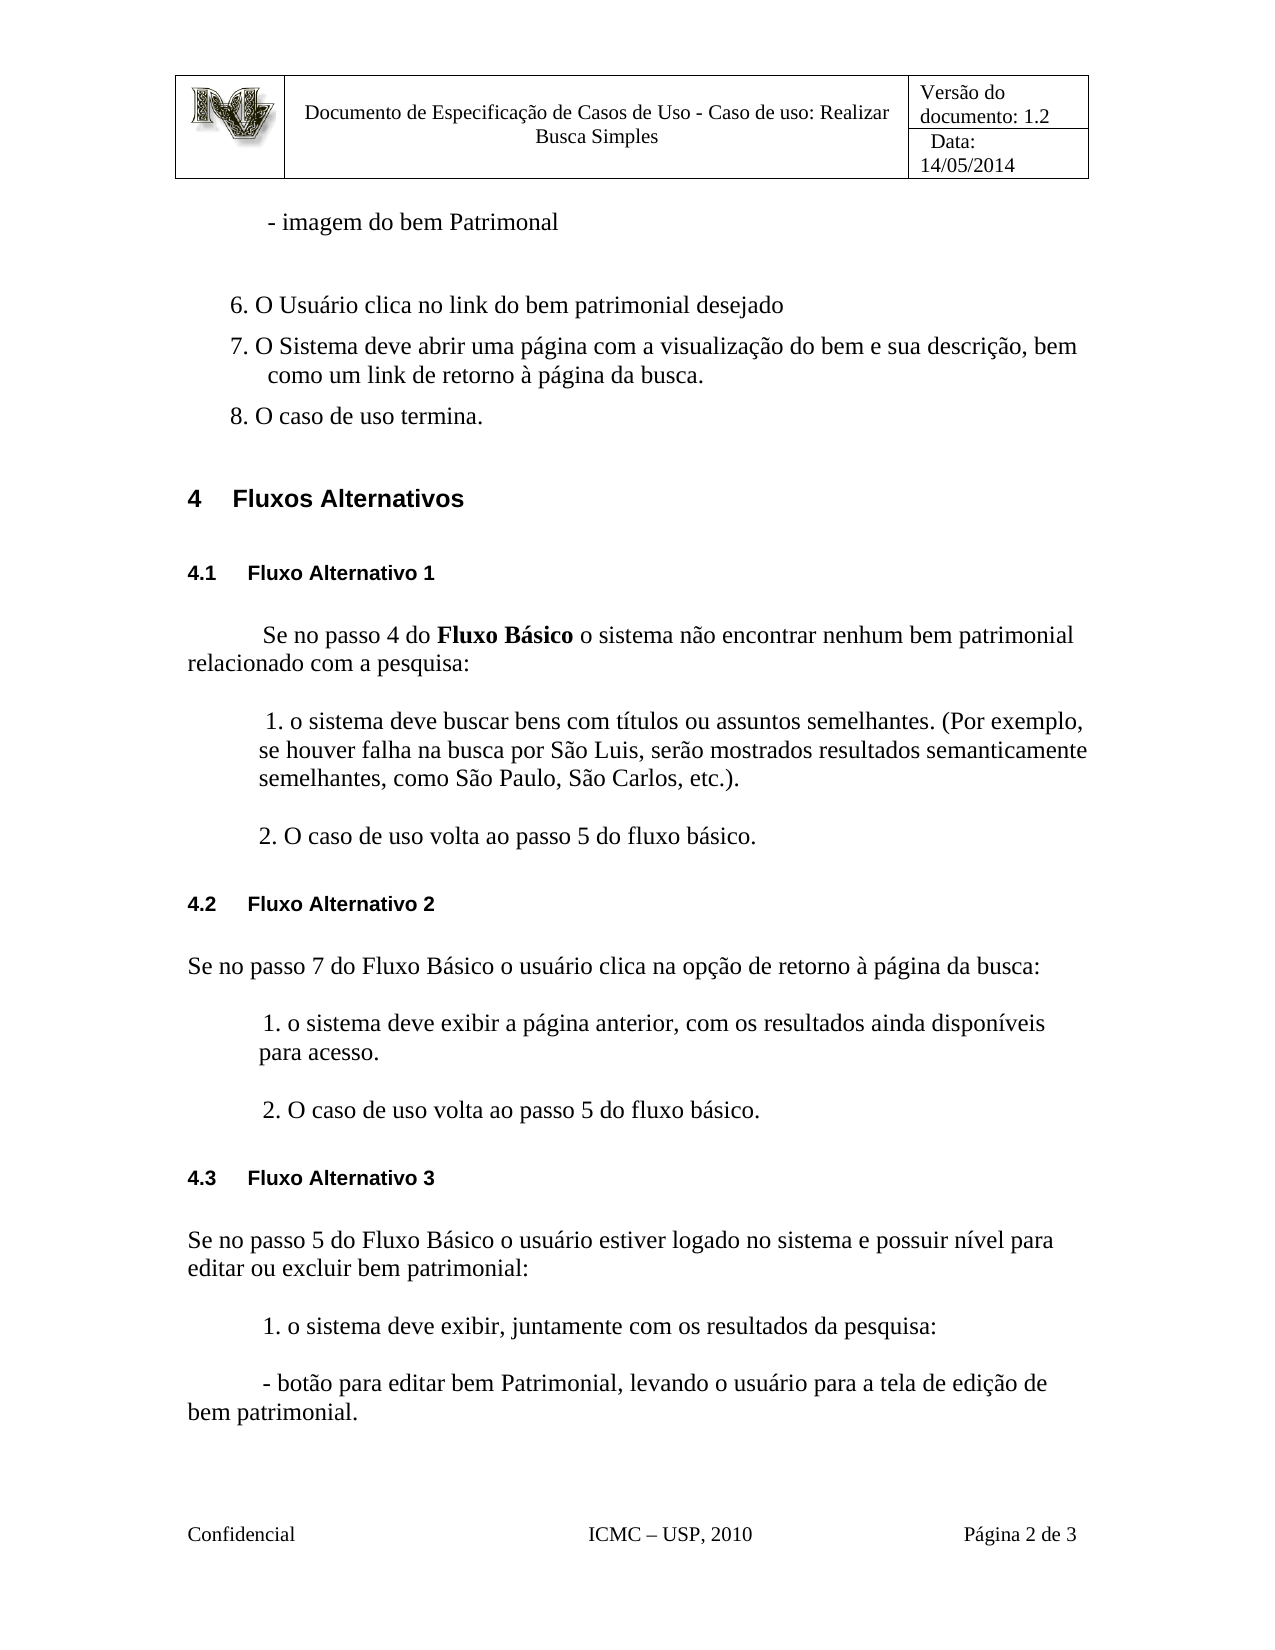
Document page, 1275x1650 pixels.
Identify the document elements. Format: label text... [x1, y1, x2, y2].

text 2. O caso de uso volta ao passo 5 do fluxo básico. [187, 1095, 1087, 1123]
text 2. O caso de uso volta ao passo 5 do fluxo básico. [259, 821, 1087, 850]
subtitle Fluxo Alternativo 2 [187, 891, 1087, 916]
picture [186, 76, 277, 151]
subtitle Fluxos Alternativos [187, 483, 1087, 512]
text 7. O Sistema deve abrir uma página com a visualização do bem e sua descrição, bem como um link de retorno à página da busca. [230, 331, 1087, 388]
text 1. o sistema deve exibir a página anterior, com os resultados ainda disponíveis para acesso. [259, 1008, 1087, 1066]
text 1. o sistema deve exibir, juntamente com os resultados da pesquisa: [259, 1311, 1087, 1340]
text - imagem do bem Patrimonal [230, 207, 1087, 236]
text 1. o sistema deve buscar bens com títulos ou assuntos semelhantes. (Por exemplo, se houver falha na busca por São Luis, serão mostrados resultados semanticamente semelhantes, como São Paulo, São Carlos, etc.). [259, 706, 1087, 792]
text Se no passo 7 do Fluxo Básico o usuário clica na opção de retorno à página da busca: [187, 951, 1087, 980]
text Se no passo 4 do Fluxo Básico o sistema não encontrar nenhum bem patrimonial relacionado com a pesquisa: [187, 620, 1087, 677]
text 6. O Usuário clica no link do bem patrimonial desejado [230, 290, 1087, 318]
text Se no passo 5 do Fluxo Básico o usuário estiver logado no sistema e possuir nível para editar ou excluir bem patrimonial: [187, 1225, 1087, 1282]
text 8. O caso de uso termina. [230, 401, 1087, 430]
text - botão para editar bem Patrimonial, levando o usuário para a tela de edição de bem patrimonial. [187, 1368, 1087, 1426]
subtitle Fluxo Alternativo 1 [187, 560, 1087, 585]
subtitle Fluxo Alternativo 3 [187, 1165, 1087, 1190]
